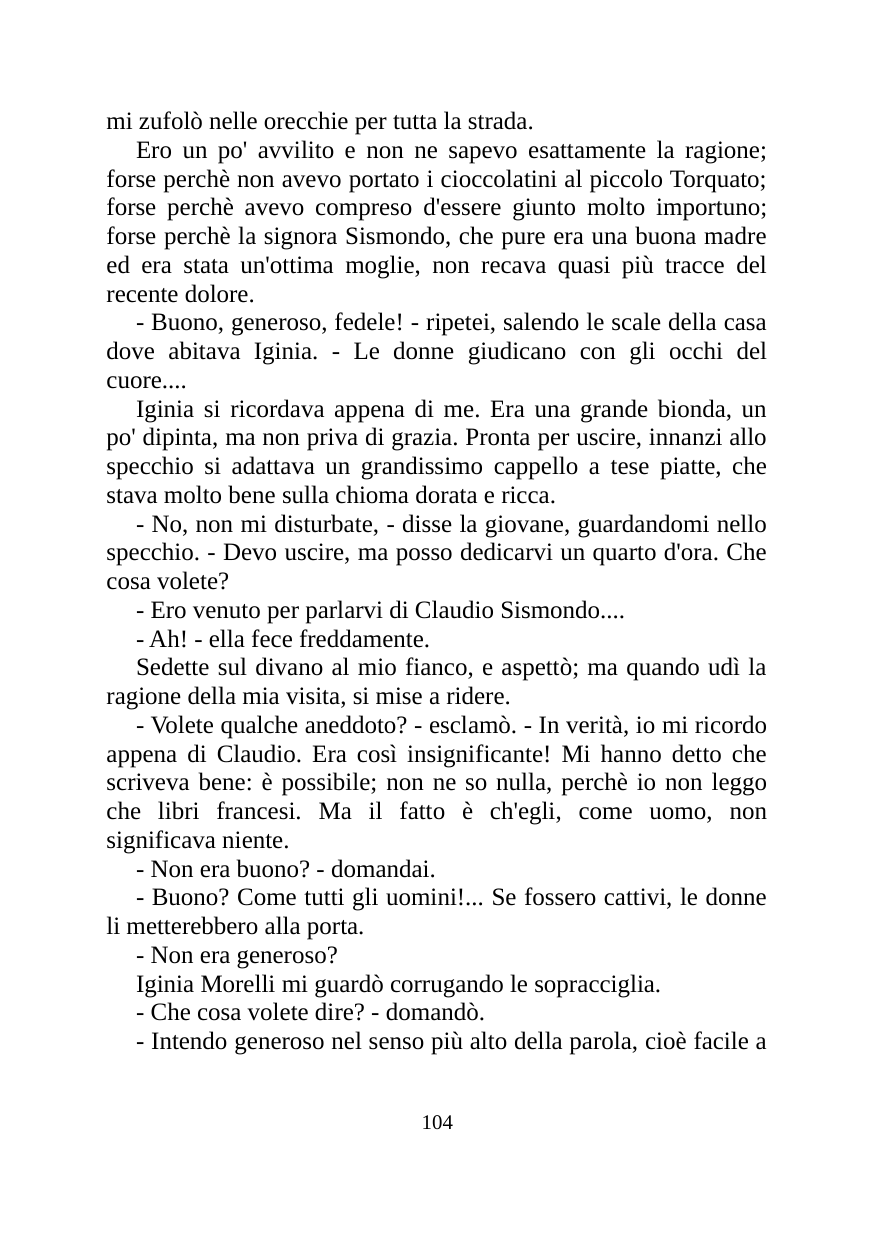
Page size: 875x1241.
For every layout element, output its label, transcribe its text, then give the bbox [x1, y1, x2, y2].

text - Ero venuto per parlarvi di Claudio Sismondo.... [106, 595, 768, 624]
text - Non era buono? - domandai. [106, 854, 768, 882]
text - Che cosa volete dire? - domandò. [106, 997, 768, 1026]
text Iginia Morelli mi guardò corrugando le sopracciglia. [106, 969, 768, 997]
text - Non era generoso? [106, 940, 768, 969]
text Iginia si ricordava appena di me. Era una grande bionda, un po' dipinta, ma non priva di grazia. Pronta per uscire, innanzi allo specchio si adattava un grandissimo cappello a tese piatte, che stava molto bene sulla chioma dorata e ricca. [106, 394, 768, 509]
text mi zufolò nelle orecchie per tutta la strada. [106, 106, 768, 135]
text Ero un po' avvilito e non ne sapevo esattamente la ragione; forse perchè non avevo portato i cioccolatini al piccolo Torquato; forse perchè avevo compreso d'essere giunto molto importuno; forse perchè la signora Sismondo, che pure era una buona madre ed era stata un'ottima moglie, non recava quasi più tracce del recente dolore. [106, 135, 768, 307]
text - No, non mi disturbate, - disse la giovane, guardandomi nello specchio. - Devo uscire, ma posso dedicarvi un quarto d'ora. Che cosa volete? [106, 509, 768, 595]
text - Buono? Come tutti gli uomini!... Se fossero cattivi, le donne li metterebbero alla porta. [106, 882, 768, 940]
text - Ah! - ella fece freddamente. [106, 624, 768, 652]
text Sedette sul divano al mio fianco, e aspettò; ma quando udì la ragione della mia visita, si mise a ridere. [106, 652, 768, 710]
text - Intendo generoso nel senso più alto della parola, cioè facile a [106, 1026, 768, 1055]
text - Volete qualche aneddoto? - esclamò. - In verità, io mi ricordo appena di Claudio. Era così insignificante! Mi hanno detto che scriveva bene: è possibile; non ne so nulla, perchè io non leggo che libri francesi. Ma il fatto è ch'egli, come uomo, non significava niente. [106, 710, 768, 854]
text - Buono, generoso, fedele! - ripetei, salendo le scale della casa dove abitava Iginia. - Le donne giudicano con gli occhi del cuore.... [106, 307, 768, 394]
